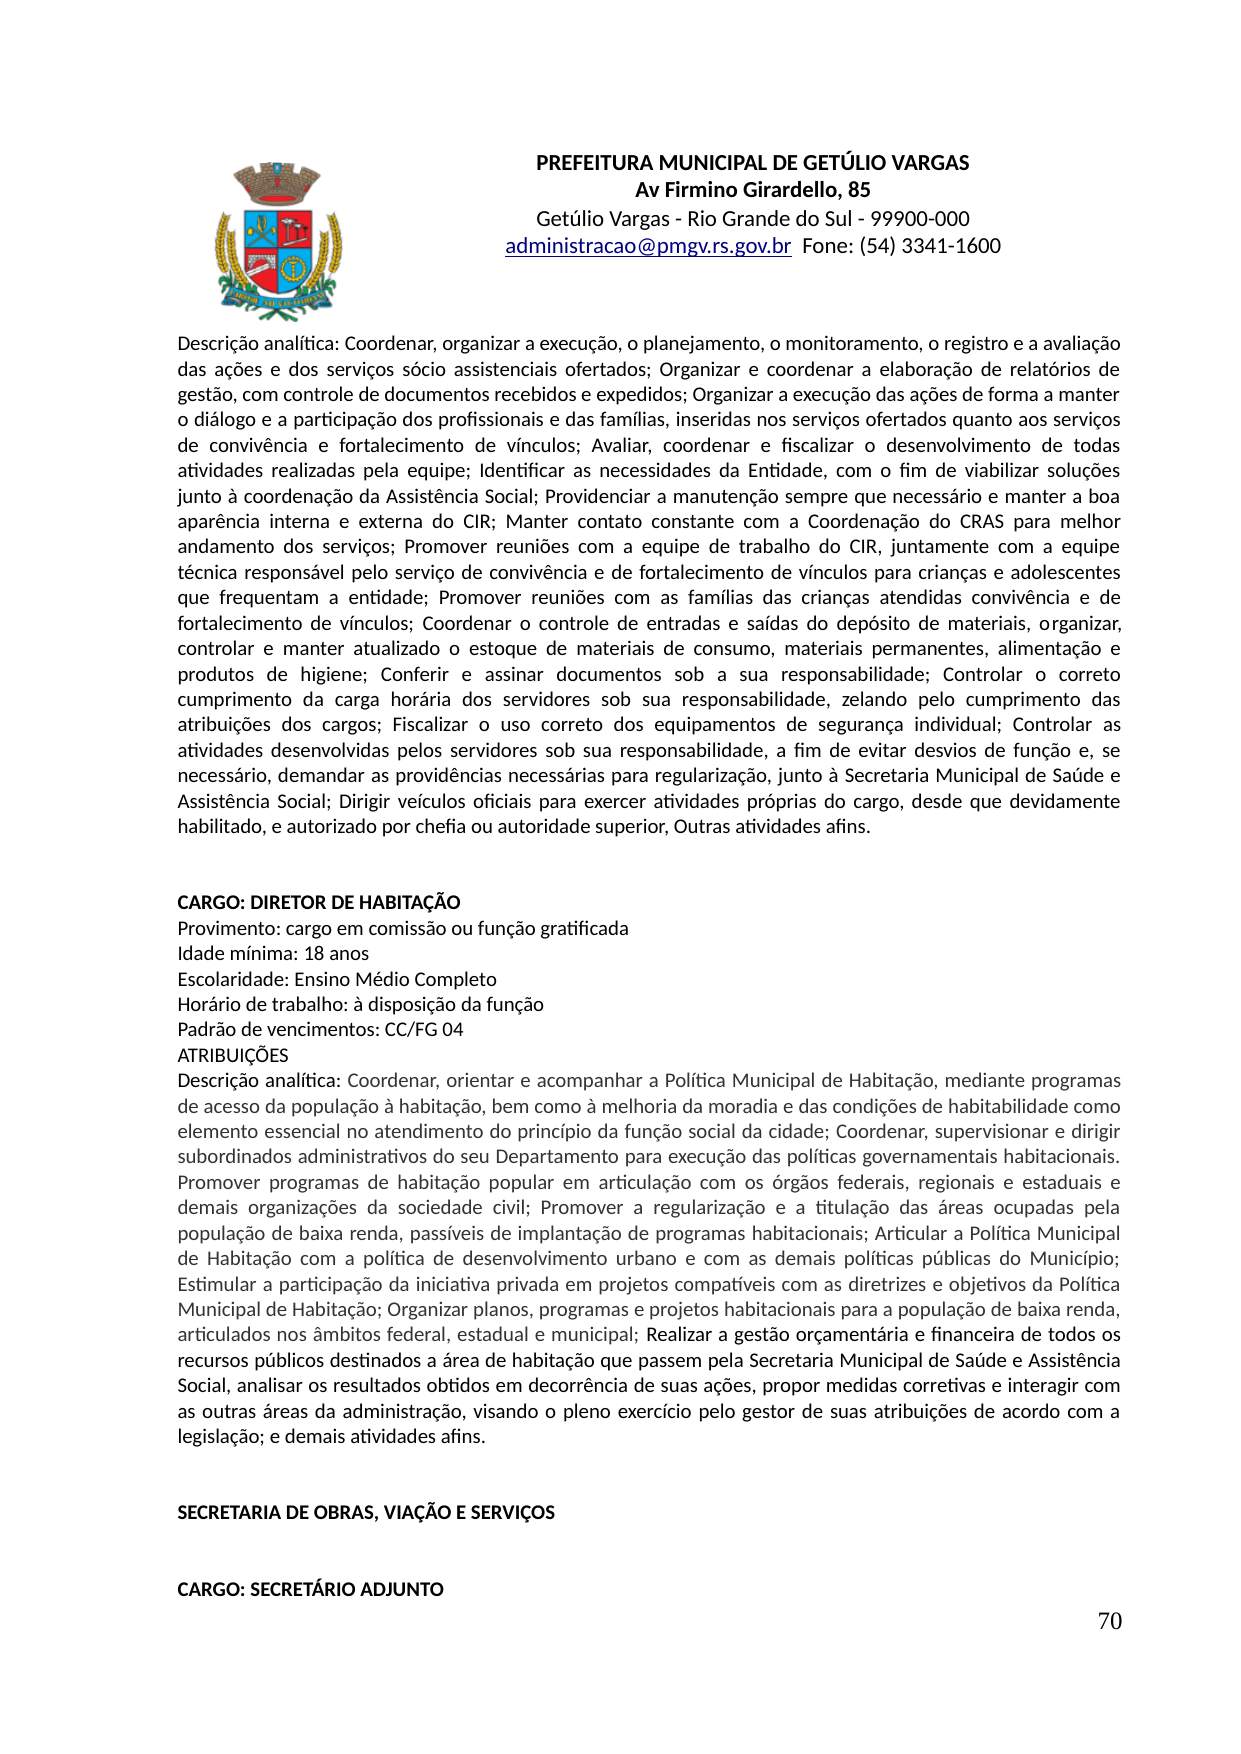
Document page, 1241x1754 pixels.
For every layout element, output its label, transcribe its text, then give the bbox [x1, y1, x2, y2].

text CARGO: SECRETÁRIO ADJUNTO [177, 1576, 1122, 1601]
text Descrição analítica: Coordenar, organizar a execução, o planejamento, o monitoramento, o registro e a avaliação das ações e dos serviços sócio assistenciais ofertados; Organizar e coordenar a elaboração de relatórios de gestão, com controle de documentos recebidos e expedidos; Organizar a execução das ações de forma a manter o diálogo e a participação dos profissionais e das famílias, inseridas nos serviços ofertados quanto aos serviços de convivência e fortalecimento de vínculos; Avaliar, coordenar e fiscalizar o desenvolvimento de todas atividades realizadas pela equipe; Identificar as necessidades da Entidade, com o fim de viabilizar soluções junto à coordenação da Assistência Social; Providenciar a manutenção sempre que necessário e manter a boa aparência interna e externa do CIR; Manter contato constante com a Coordenação do CRAS para melhor andamento dos serviços; Promover reuniões com a equipe de trabalho do CIR, juntamente com a equipe técnica responsável pelo serviço de convivência e de fortalecimento de vínculos para crianças e adolescentes que frequentam a entidade; Promover reuniões com as famílias das crianças atendidas convivência e de fortalecimento de vínculos; Coordenar o controle de entradas e saídas do depósito de materiais, organizar, controlar e manter atualizado o estoque de materiais de consumo, materiais permanentes, alimentação e produtos de higiene; Conferir e assinar documentos sob a sua responsabilidade; Controlar o correto cumprimento da carga horária dos servidores sob sua responsabilidade, zelando pelo cumprimento das atribuições dos cargos; Fiscalizar o uso correto dos equipamentos de segurança individual; Controlar as atividades desenvolvidas pelos servidores sob sua responsabilidade, a fim de evitar desvios de função e, se necessário, demandar as providências necessárias para regularização, junto à Secretaria Municipal de Saúde e Assistência Social; Dirigir veículos oficiais para exercer atividades próprias do cargo, desde que devidamente habilitado, e autorizado por chefia ou autoridade superior, Outras atividades afins. [177, 330, 1122, 839]
text Idade mínima: 18 anos [177, 940, 1122, 966]
text Padrão de vencimentos: CC/FG 04 [177, 1017, 1122, 1042]
text CARGO: DIRETOR DE HABITAÇÃO [177, 889, 1122, 915]
text Escolaridade: Ensino Médio Completo [177, 966, 1122, 991]
text Descrição analítica: Coordenar, orientar e acompanhar a Política Municipal de Habitação, mediante programas de acesso da população à habitação, bem como à melhoria da moradia e das condições de habitabilidade como elemento essencial no atendimento do princípio da função social da cidade; Coordenar, supervisionar e dirigir subordinados administrativos do seu Departamento para execução das políticas governamentais habitacionais. Promover programas de habitação popular em articulação com os órgãos federais, regionais e estaduais e demais organizações da sociedade civil; Promover a regularização e a titulação das áreas ocupadas pela população de baixa renda, passíveis de implantação de programas habitacionais; Articular a Política Municipal de Habitação com a política de desenvolvimento urbano e com as demais políticas públicas do Município; Estimular a participação da iniciativa privada em projetos compatíveis com as diretrizes e objetivos da Política Municipal de Habitação; Organizar planos, programas e projetos habitacionais para a população de baixa renda, articulados nos âmbitos federal, estadual e municipal; Realizar a gestão orçamentária e financeira de todos os recursos públicos destinados a área de habitação que passem pela Secretaria Municipal de Saúde e Assistência Social, analisar os resultados obtidos em decorrência de suas ações, propor medidas corretivas e interagir com as outras áreas da administração, visando o pleno exercício pelo gestor de suas atribuições de acordo com a legislação; e demais atividades afins. [177, 1067, 1122, 1449]
text Provimento: cargo em comissão ou função gratificada [177, 915, 1122, 940]
text SECRETARIA DE OBRAS, VIAÇÃO E SERVIÇOS [177, 1499, 1122, 1525]
text Horário de trabalho: à disposição da função [177, 991, 1122, 1017]
text ATRIBUIÇÕES [177, 1042, 1122, 1067]
